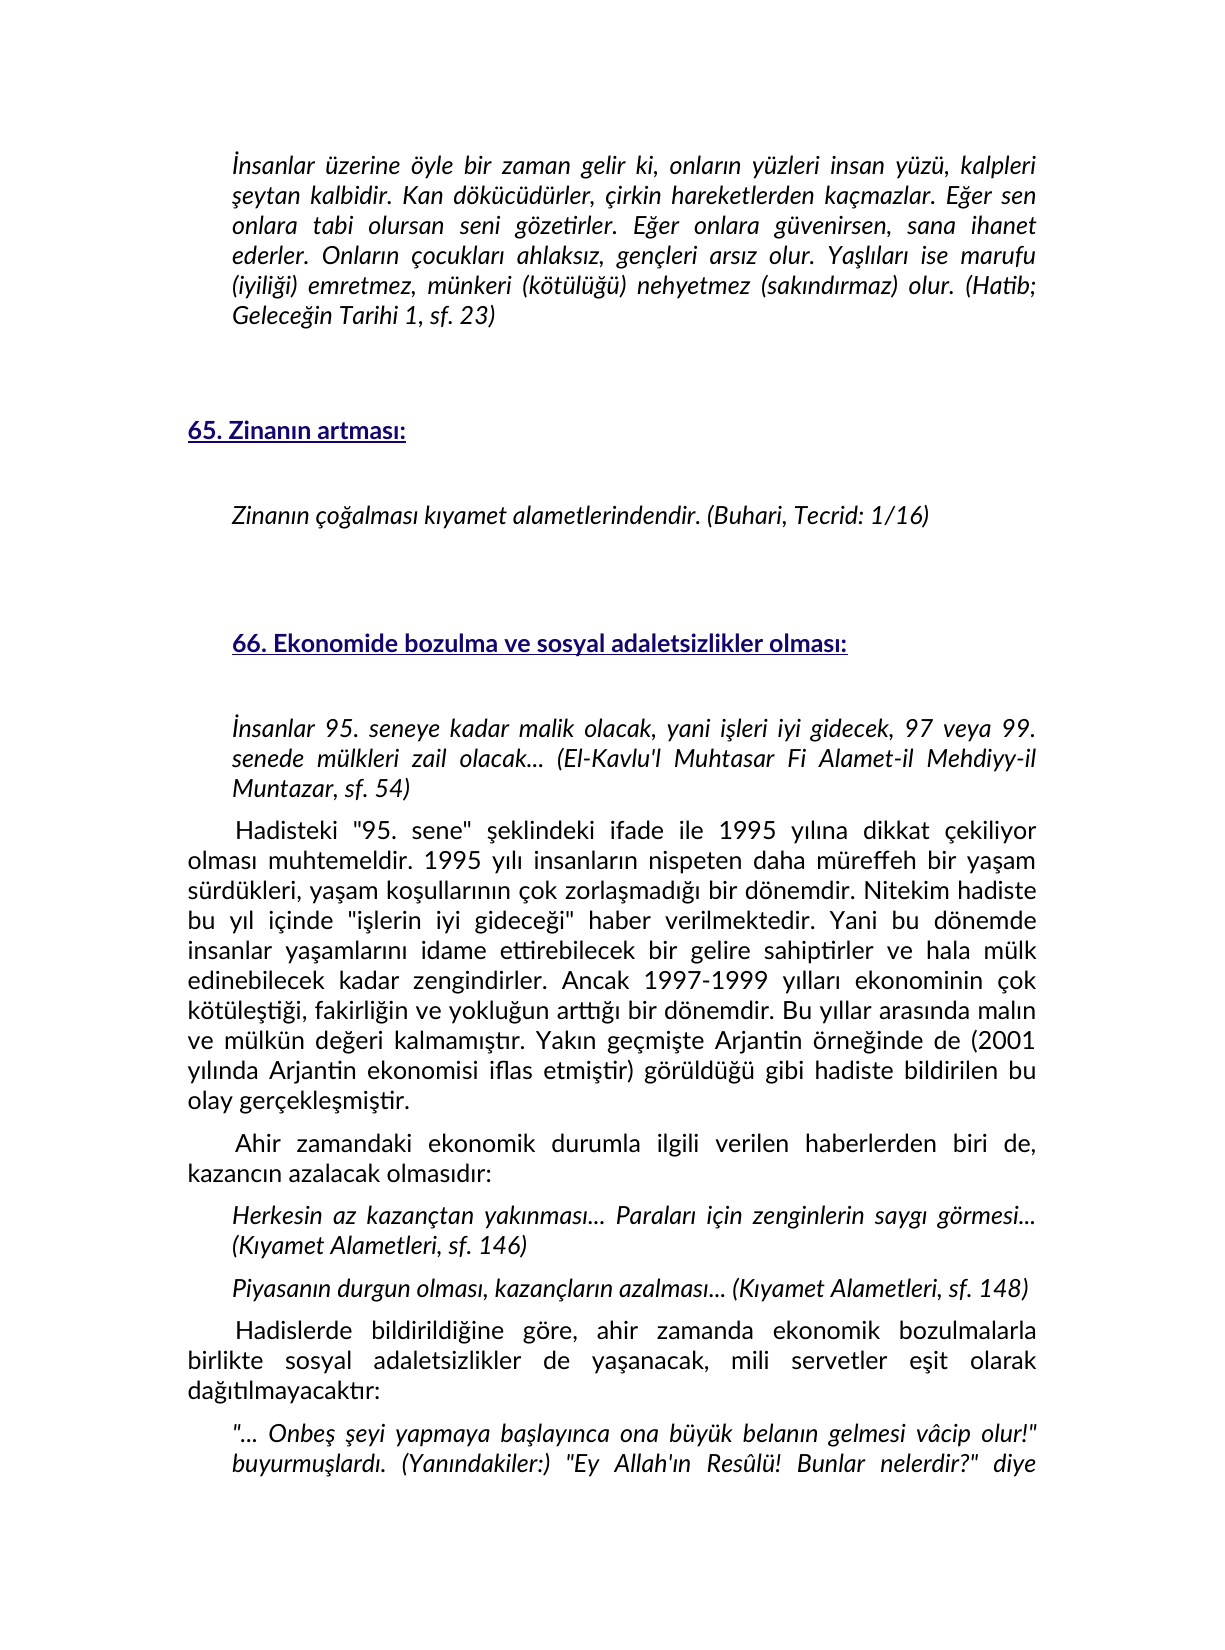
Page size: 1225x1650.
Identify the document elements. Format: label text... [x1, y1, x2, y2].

text "... Onbeş şeyi yapmaya başlayınca ona büyük belanın gelmesi vâcip olur!" buyurmuşlardı. (Yanındakiler:) "Ey Allah'ın Resûlü! Bunlar nelerdir?" diye [232, 1417, 1037, 1477]
text Piyasanın durgun olması, kazançların azalması... (Kıyamet Alametleri, sf. 148) [232, 1272, 1037, 1302]
text İnsanlar üzerine öyle bir zaman gelir ki, onların yüzleri insan yüzü, kalpleri şeytan kalbidir. Kan dökücüdürler, çirkin hareketlerden kaçmazlar. Eğer sen onlara tabi olursan seni gözetirler. Eğer onlara güvenirsen, sana ihanet ederler. Onların çocukları ahlaksız, gençleri arsız olur. Yaşlıları ise marufu (iyiliği) emretmez, münkeri (kötülüğü) nehyetmez (sakındırmaz) olur. (Hatib; Geleceğin Tarihi 1, sf. 23) [232, 150, 1037, 330]
text Zinanın çoğalması kıyamet alametlerindendir. (Buhari, Tecrid: 1/16) [187, 500, 1037, 530]
text İnsanlar 95. seneye kadar malik olacak, yani işleri iyi gidecek, 97 veya 99. senede mülkleri zail olacak... (El-Kavlu'l Muhtasar Fi Alamet-il Mehdiyy-il Muntazar, sf. 54) [232, 712, 1037, 802]
text Herkesin az kazançtan yakınması... Paraları için zenginlerin saygı görmesi... (Kıyamet Alametleri, sf. 146) [232, 1200, 1037, 1260]
text Hadisteki "95. sene" şeklindeki ifade ile 1995 yılına dikkat çekiliyor olması muhtemeldir. 1995 yılı insanların nispeten daha müreffeh bir yaşam sürdükleri, yaşam koşullarının çok zorlaşmadığı bir dönemdir. Nitekim hadiste bu yıl içinde "işlerin iyi gideceği" haber verilmektedir. Yani bu dönemde insanlar yaşamlarını idame ettirebilecek bir gelire sahiptirler ve hala mülk edinebilecek kadar zengindirler. Ancak 1997-1999 yılları ekonominin çok kötüleştiği, fakirliğin ve yokluğun arttığı bir dönemdir. Bu yıllar arasında malın ve mülkün değeri kalmamıştır. Yakın geçmişte Arjantin örneğinde de (2001 yılında Arjantin ekonomisi iflas etmiştir) görüldüğü gibi hadiste bildirilen bu olay gerçekleşmiştir. [187, 815, 1037, 1115]
text Hadislerde bildirildiğine göre, ahir zamanda ekonomik bozulmalarla birlikte sosyal adaletsizlikler de yaşanacak, mili servetler eşit olarak dağıtılmayacaktır: [187, 1315, 1037, 1405]
text 65. Zinanın artması: [187, 385, 1037, 445]
text Ahir zamandaki ekonomik durumla ilgili verilen haberlerden biri de, kazancın azalacak olmasıdır: [187, 1127, 1037, 1187]
text 66. Ekonomide bozulma ve sosyal adaletsizlikler olması: [187, 627, 1037, 657]
